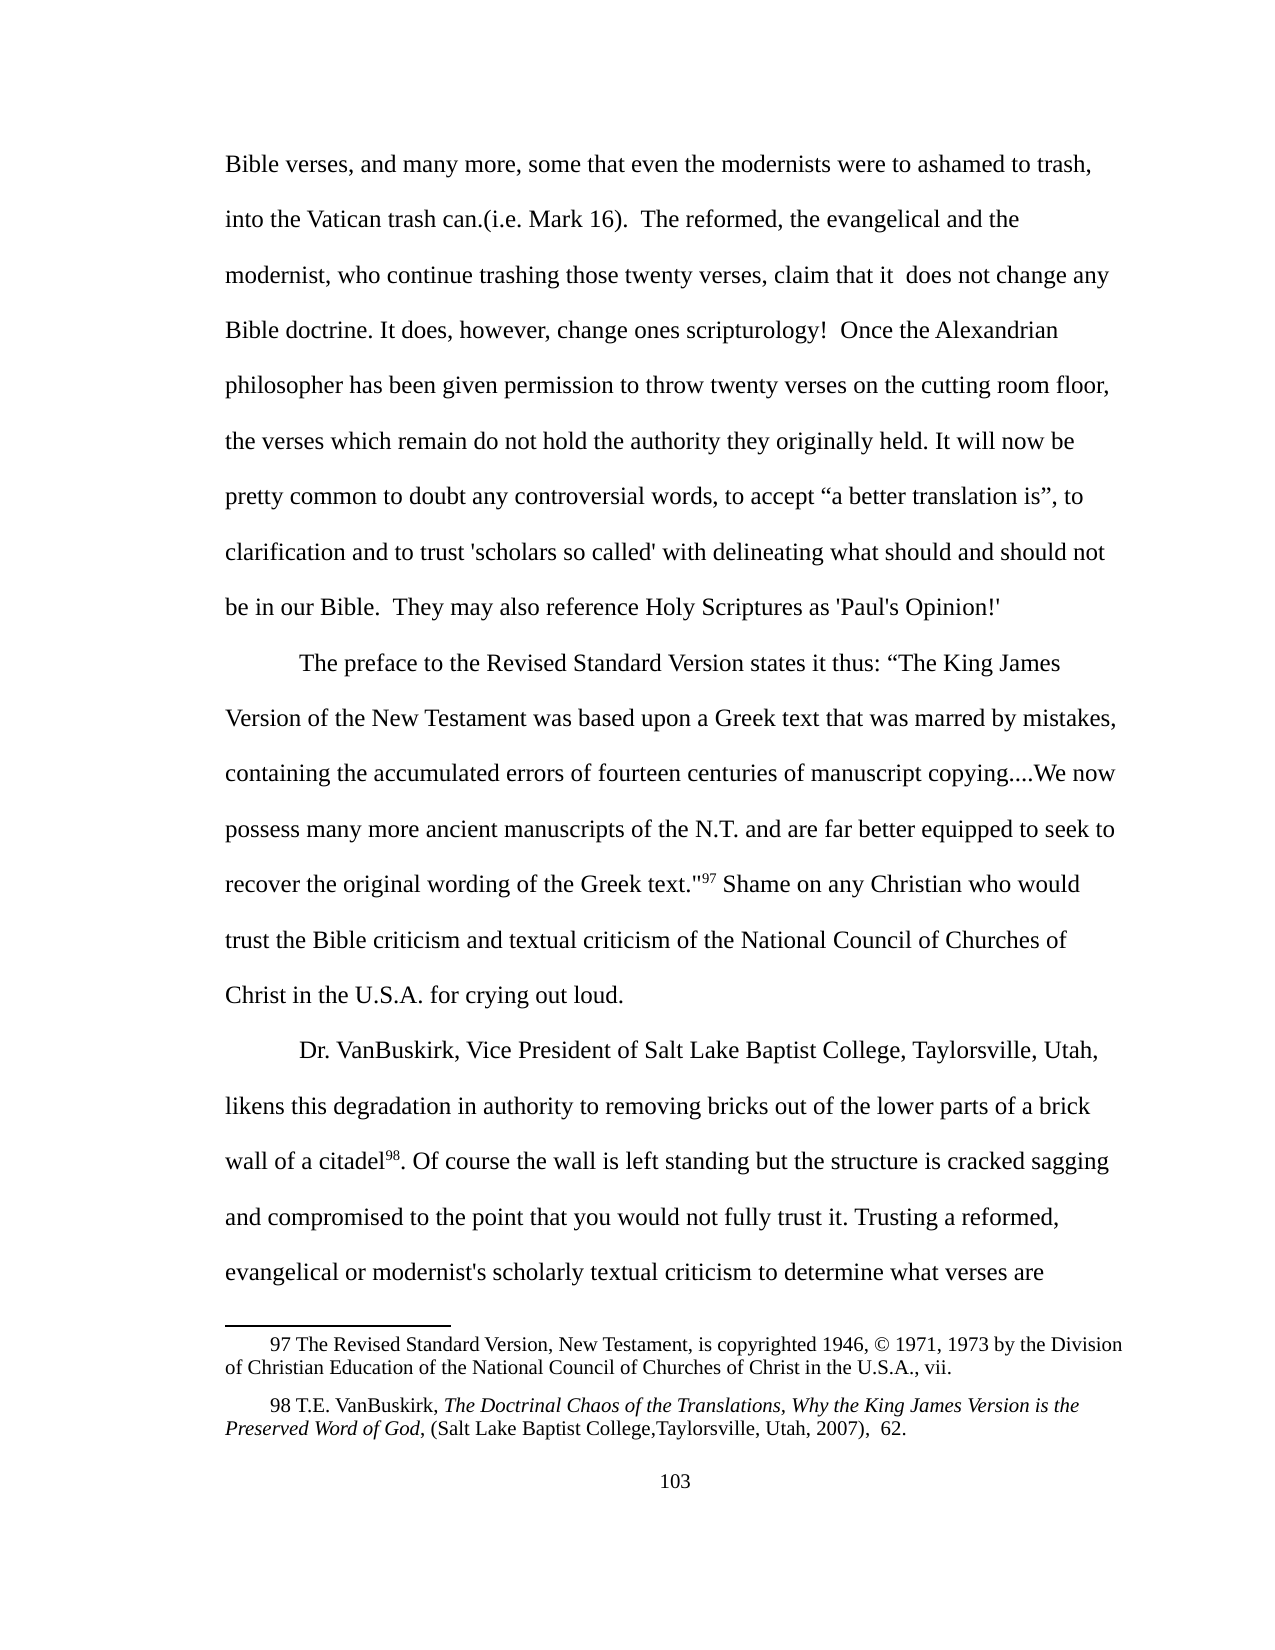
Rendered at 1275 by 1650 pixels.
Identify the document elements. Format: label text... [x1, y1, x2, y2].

text T.E. VanBuskirk, The Doctrinal Chaos of the Translations, Why the King James Version is the Preserved Word of God, (Salt Lake Baptist College,Taylorsville, Utah, 2007), 62. [225, 1394, 1125, 1440]
text Dr. VanBuskirk, Vice President of Salt Lake Baptist College, Taylorsville, Utah, likens this degradation in authority to removing bricks out of the lower parts of a brick wall of a citadel. Of course the wall is left standing but the structure is cracked sagging and compromised to the point that you would not fully trust it. Trusting a reformed, evangelical or modernist's scholarly textual criticism to determine what verses are [225, 1037, 1125, 1286]
text Bible verses, and many more, some that even the modernists were to ashamed to trash, into the Vatican trash can.(i.e. Mark 16). The reformed, the evangelical and the modernist, who continue trashing those twenty verses, claim that it does not change any Bible doctrine. It does, however, change ones scripturology! Once the Alexandrian philosopher has been given permission to throw twenty verses on the cutting room floor, the verses which remain do not hold the authority they originally held. It will now be pretty common to doubt any controversial words, to accept “a better translation is”, to clarification and to trust 'scholars so called' with delineating what should and should not be in our Bible. They may also reference Holy Scriptures as 'Paul's Opinion!' [225, 150, 1125, 621]
text The Revised Standard Version, New Testament, is copyrighted 1946, © 1971, 1973 by the Division of Christian Education of the National Council of Churches of Christ in the U.S.A., vii. [225, 1332, 1125, 1379]
text The preface to the Revised Standard Version states it thus: “The King James Version of the New Testament was based upon a Greek text that was marred by mistakes, containing the accumulated errors of fourteen centuries of manuscript copying....We now possess many more ancient manuscripts of the N.T. and are far better equipped to seek to recover the original wording of the Greek text." Shame on any Christian who would trust the Bible criticism and textual criticism of the National Council of Churches of Christ in the U.S.A. for crying out loud. [225, 649, 1125, 1009]
